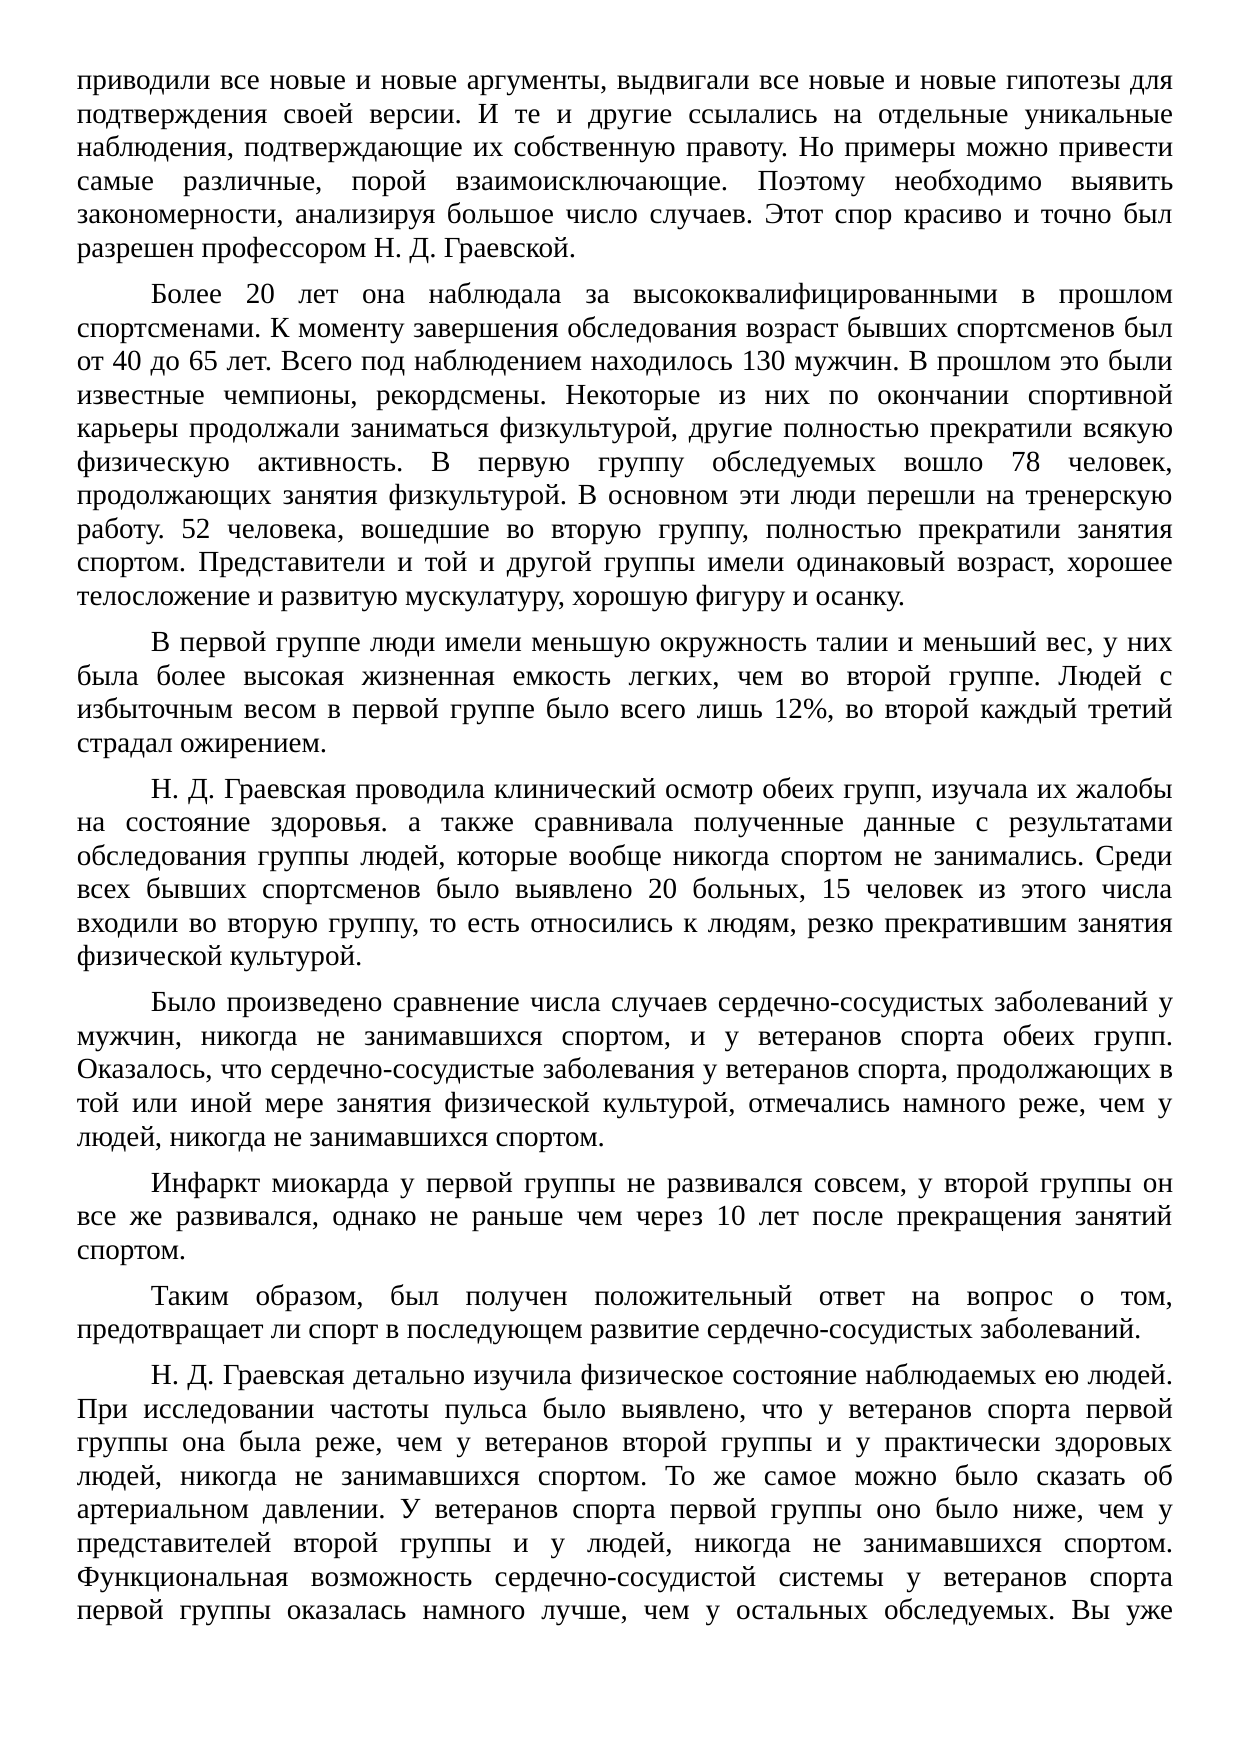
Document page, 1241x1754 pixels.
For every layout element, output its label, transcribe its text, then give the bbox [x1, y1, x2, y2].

text Таким образом, был получен положительный ответ на вопрос о том, предотвращает ли спорт в последующем развитие сердечно-сосудистых заболеваний. [77, 1278, 1174, 1345]
text Инфаркт миокарда у первой группы не развивался совсем, у второй группы он все же развивался, однако не раньше чем через 10 лет после прекращения занятий спортом. [77, 1165, 1174, 1265]
text приводили все новые и новые аргументы, выдвигали все новые и новые гипотезы для подтверждения своей версии. И те и другие ссылались на отдельные уникальные наблюдения, подтверждающие их собственную правоту. Но примеры можно привести самые различные, порой взаимоисключающие. Поэтому необходимо выявить закономерности, анализируя большое число случаев. Этот спор красиво и точно был разрешен профессором Н. Д. Граевской. [77, 62, 1174, 264]
text Н. Д. Граевская проводила клинический осмотр обеих групп, изучала их жалобы на состояние здоровья. а также сравнивала полученные данные с результатами обследования группы людей, которые вообще никогда спортом не занимались. Среди всех бывших спортсменов было выявлено 20 больных, 15 человек из этого числа входили во вторую группу, то есть относились к людям, резко прекратившим занятия физической культурой. [77, 771, 1174, 972]
text Н. Д. Граевская детально изучила физическое состояние наблюдаемых ею людей. При исследовании частоты пульса было выявлено, что у ветеранов спорта первой группы она была реже, чем у ветеранов второй группы и у практически здоровых людей, никогда не занимавшихся спортом. То же самое можно было сказать об артериальном давлении. У ветеранов спорта первой группы оно было ниже, чем у представителей второй группы и у людей, никогда не занимавшихся спортом. Функциональная возможность сердечно-сосудистой системы у ветеранов спорта первой группы оказалась намного лучше, чем у остальных обследуемых. Вы уже [77, 1357, 1174, 1626]
text В первой группе люди имели меньшую окружность талии и меньший вес, у них была более высокая жизненная емкость легких, чем во второй группе. Людей с избыточным весом в первой группе было всего лишь 12%, во второй каждый третий страдал ожирением. [77, 624, 1174, 758]
text Было произведено сравнение числа случаев сердечно-сосудистых заболеваний у мужчин, никогда не занимавшихся спортом, и у ветеранов спорта обеих групп. Оказалось, что сердечно-сосудистые заболевания у ветеранов спорта, продолжающих в той или иной мере занятия физической культурой, отмечались намного реже, чем у людей, никогда не занимавшихся спортом. [77, 984, 1174, 1152]
text Более 20 лет она наблюдала за высококвалифицированными в прошлом спортсменами. К моменту завершения обследования возраст бывших спортсменов был от 40 до 65 лет. Всего под наблюдением находилось 130 мужчин. В прошлом это были известные чемпионы, рекордсмены. Некоторые из них по окончании спортивной карьеры продолжали заниматься физкультурой, другие полностью прекратили всякую физическую активность. В первую группу обследуемых вошло 78 человек, продолжающих занятия физкультурой. В основном эти люди перешли на тренерскую работу. 52 человека, вошедшие во вторую группу, полностью прекратили занятия спортом. Представители и той и другой группы имели одинаковый возраст, хорошее телосложение и развитую мускулатуру, хорошую фигуру и осанку. [77, 276, 1174, 612]
